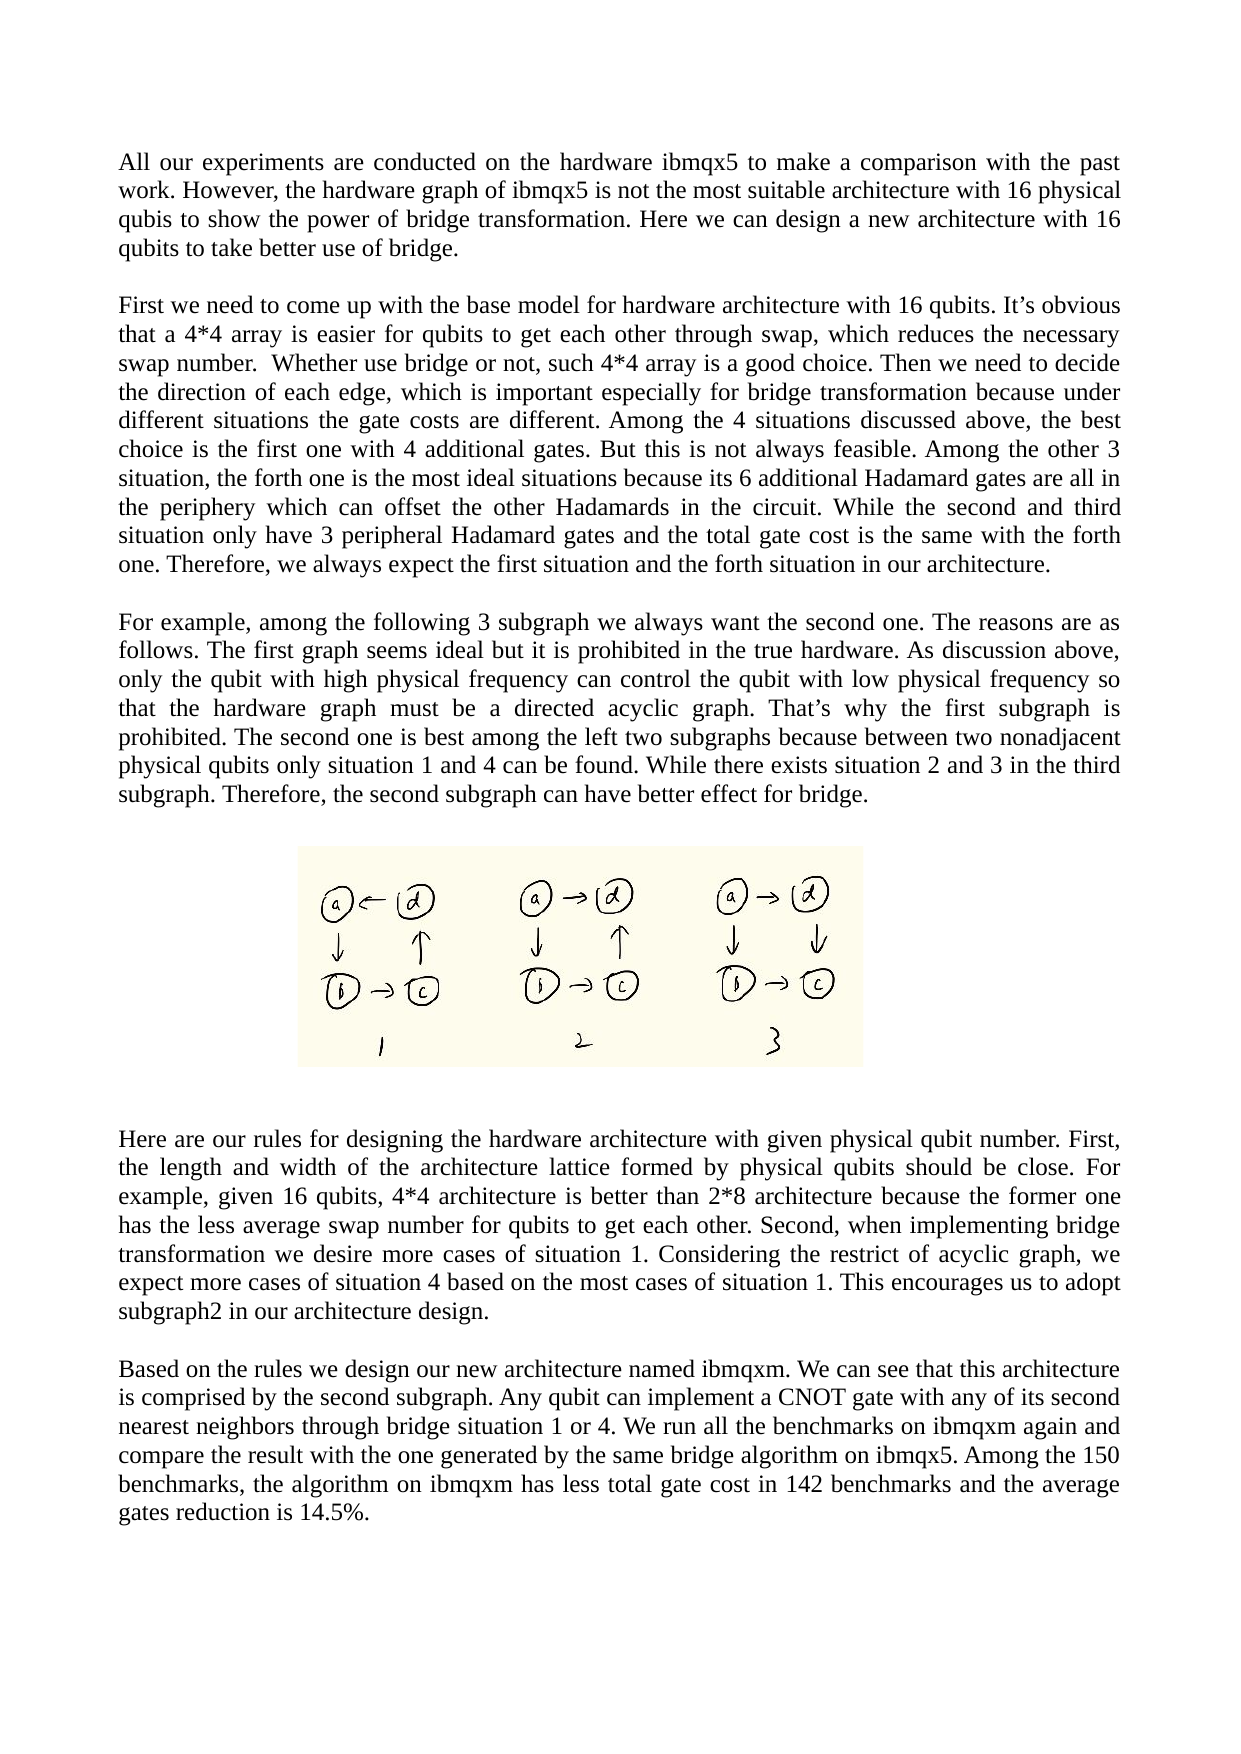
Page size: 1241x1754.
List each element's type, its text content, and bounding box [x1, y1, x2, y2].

text For example, among the following 3 subgraph we always want the second one. The reasons are as follows. The first graph seems ideal but it is prohibited in the true hardware. As discussion above, only the qubit with high physical frequency can control the qubit with low physical frequency so that the hardware graph must be a directed acyclic graph. That’s why the first subgraph is prohibited. The second one is best among the left two subgraphs because between two nonadjacent physical qubits only situation 1 and 4 can be found. While there exists situation 2 and 3 in the third subgraph. Therefore, the second subgraph can have better effect for bridge. [118, 607, 1122, 808]
text All our experiments are conducted on the hardware ibmqx5 to make a comparison with the past work. However, the hardware graph of ibmqx5 is not the most suitable architecture with 16 physical qubis to show the power of bridge transformation. Here we can design a new architecture with 16 qubits to take better use of bridge. [118, 147, 1122, 262]
text First we need to come up with the base model for hardware architecture with 16 qubits. It’s obvious that a 4*4 array is easier for qubits to get each other through swap, which reduces the necessary swap number. Whether use bridge or not, such 4*4 array is a good choice. Then we need to decide the direction of each edge, which is important especially for bridge transformation because under different situations the gate costs are different. Among the 4 situations discussed above, the best choice is the first one with 4 additional gates. But this is not always feasible. Among the other 3 situation, the forth one is the most ideal situations because its 6 additional Hadamard gates are all in the periphery which can offset the other Hadamards in the circuit. While the second and third situation only have 3 peripheral Hadamard gates and the total gate cost is the same with the forth one. Therefore, we always expect the first situation and the forth situation in our architecture. [118, 291, 1122, 578]
text Based on the rules we design our new architecture named ibmqxm. We can see that this architecture is comprised by the second subgraph. Any qubit can implement a CNOT gate with any of its second nearest neighbors through bridge situation 1 or 4. We run all the benchmarks on ibmqxm again and compare the result with the one generated by the same bridge algorithm on ibmqx5. Among the 150 benchmarks, the algorithm on ibmqxm has less total gate cost in 142 benchmarks and the average gates reduction is 14.5%. [118, 1354, 1122, 1526]
text Here are our rules for designing the hardware architecture with given physical qubit number. First, the length and width of the architecture lattice formed by physical qubits should be close. For example, given 16 qubits, 4*4 architecture is better than 2*8 architecture because the former one has the less average swap number for qubits to get each other. Second, when implementing bridge transformation we desire more cases of situation 1. Considering the restrict of acyclic graph, we expect more cases of situation 4 based on the most cases of situation 1. This encourages us to adopt subgraph2 in our architecture design. [118, 1124, 1122, 1325]
picture [297, 846, 864, 1067]
